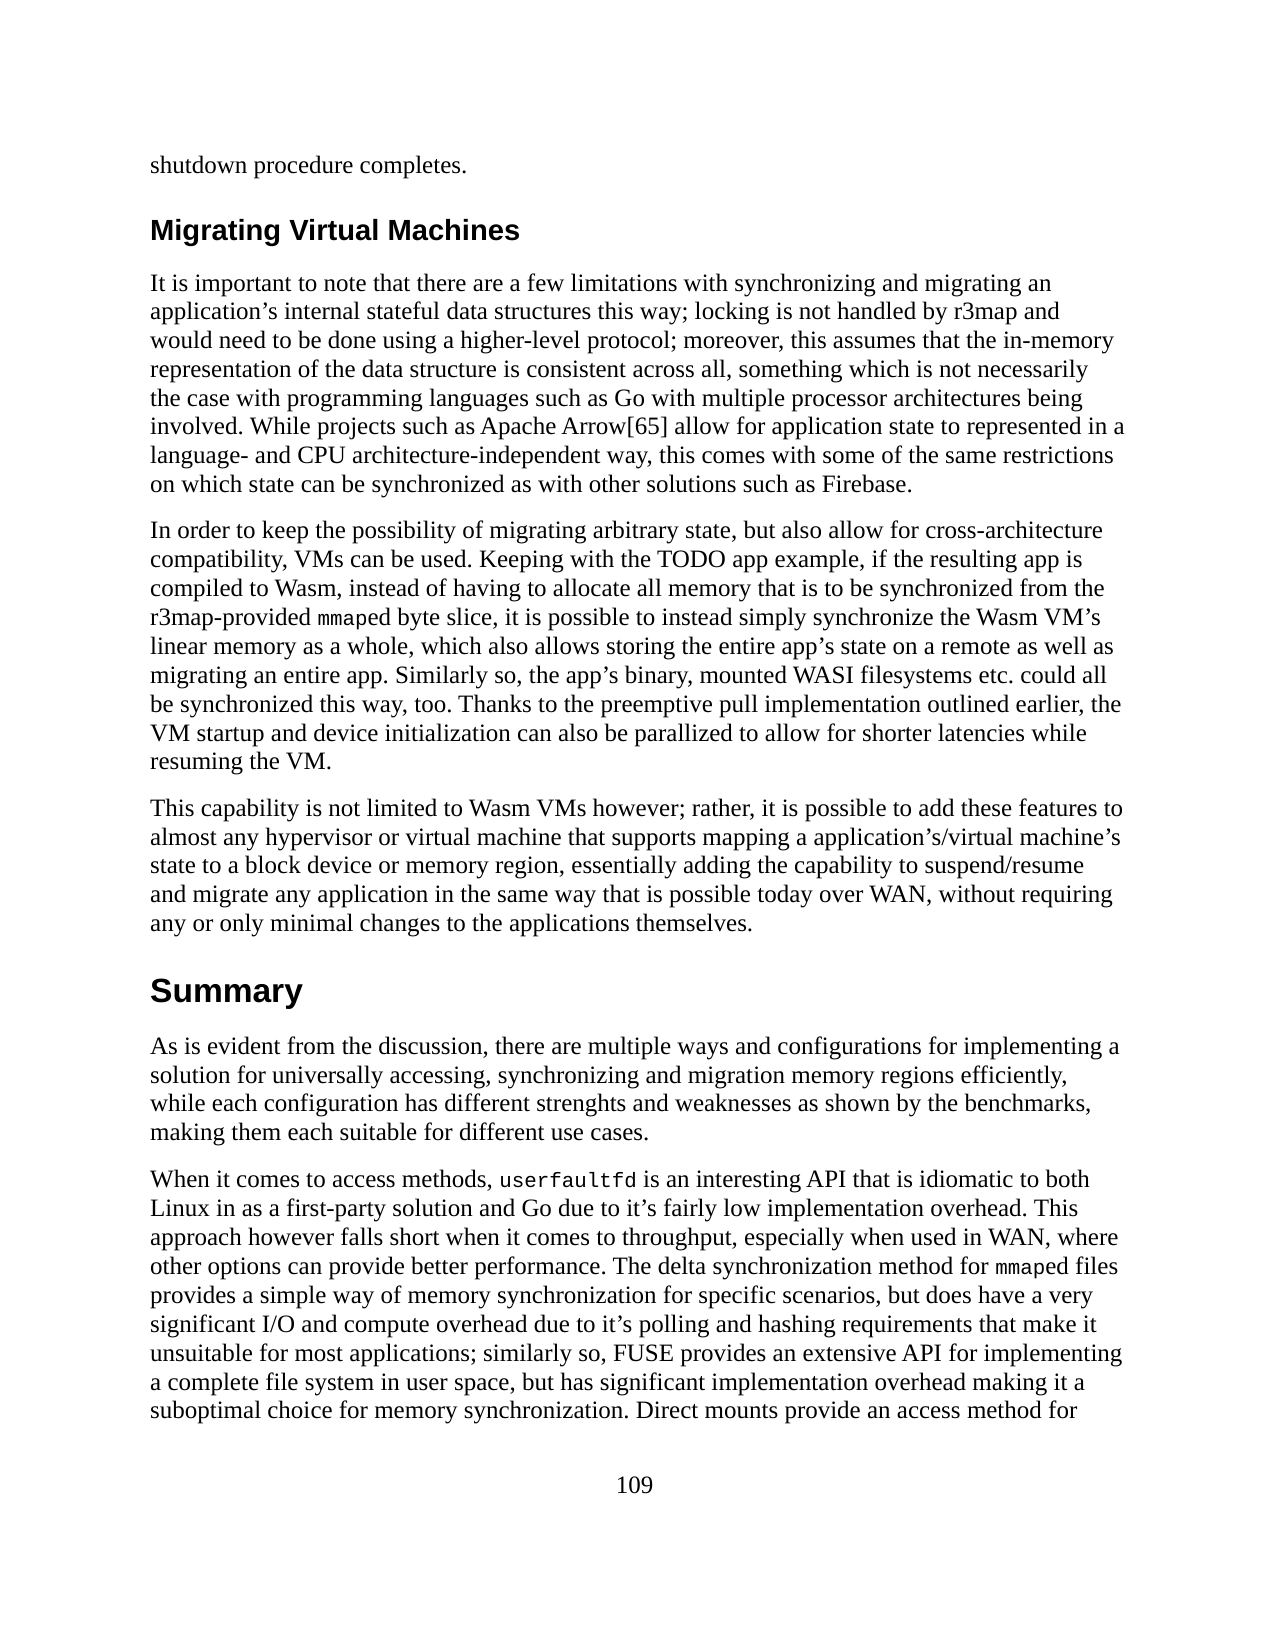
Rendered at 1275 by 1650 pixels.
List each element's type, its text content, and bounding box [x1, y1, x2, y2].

text In order to keep the possibility of migrating arbitrary state, but also allow for cross-architecture compatibility, VMs can be used. Keeping with the TODO app example, if the resulting app is compiled to Wasm, instead of having to allocate all memory that is to be synchronized from the r3map-provided mmaped byte slice, it is possible to instead simply synchronize the Wasm VM’s linear memory as a whole, which also allows storing the entire app’s state on a remote as well as migrating an entire app. Similarly so, the app’s binary, mounted WASI filesystems etc. could all be synchronized this way, too. Thanks to the preemptive pull implementation outlined earlier, the VM startup and device initialization can also be parallized to allow for shorter latencies while resuming the VM. [150, 516, 1125, 775]
text As is evident from the discussion, there are multiple ways and configurations for implementing a solution for universally accessing, synchronizing and migration memory regions efficiently, while each configuration has different strenghts and weaknesses as shown by the benchmarks, making them each suitable for different use cases. [150, 1031, 1125, 1146]
text shutdown procedure completes. [150, 150, 1125, 179]
text It is important to note that there are a few limitations with synchronizing and migrating an application’s internal stateful data structures this way; locking is not handled by r3map and would need to be done using a higher-level protocol; moreover, this assumes that the in-memory representation of the data structure is consistent across all, something which is not necessarily the case with programming languages such as Go with multiple processor architectures being involved. While projects such as Apache Arrow[65] allow for application state to represented in a language- and CPU architecture-independent way, this comes with some of the same restrictions on which state can be synchronized as with other solutions such as Firebase. [150, 268, 1125, 498]
text This capability is not limited to Wasm VMs however; rather, it is possible to add these features to almost any hypervisor or virtual machine that supports mapping a application’s/virtual machine’s state to a block device or memory region, essentially adding the capability to suspend/resume and migrate any application in the same way that is possible today over WAN, without requiring any or only minimal changes to the applications themselves. [150, 793, 1125, 937]
subtitle Summary [150, 971, 1125, 1009]
subtitle Migrating Virtual Machines [150, 213, 1125, 246]
text When it comes to access methods, userfaultfd is an interesting API that is idiomatic to both Linux in as a first-party solution and Go due to it’s fairly low implementation overhead. This approach however falls short when it comes to throughput, especially when used in WAN, where other options can provide better performance. The delta synchronization method for mmaped files provides a simple way of memory synchronization for specific scenarios, but does have a very significant I/O and compute overhead due to it’s polling and hashing requirements that make it unsuitable for most applications; similarly so, FUSE provides an extensive API for implementing a complete file system in user space, but has significant implementation overhead making it a suboptimal choice for memory synchronization. Direct mounts provide an access method for [150, 1164, 1125, 1424]
